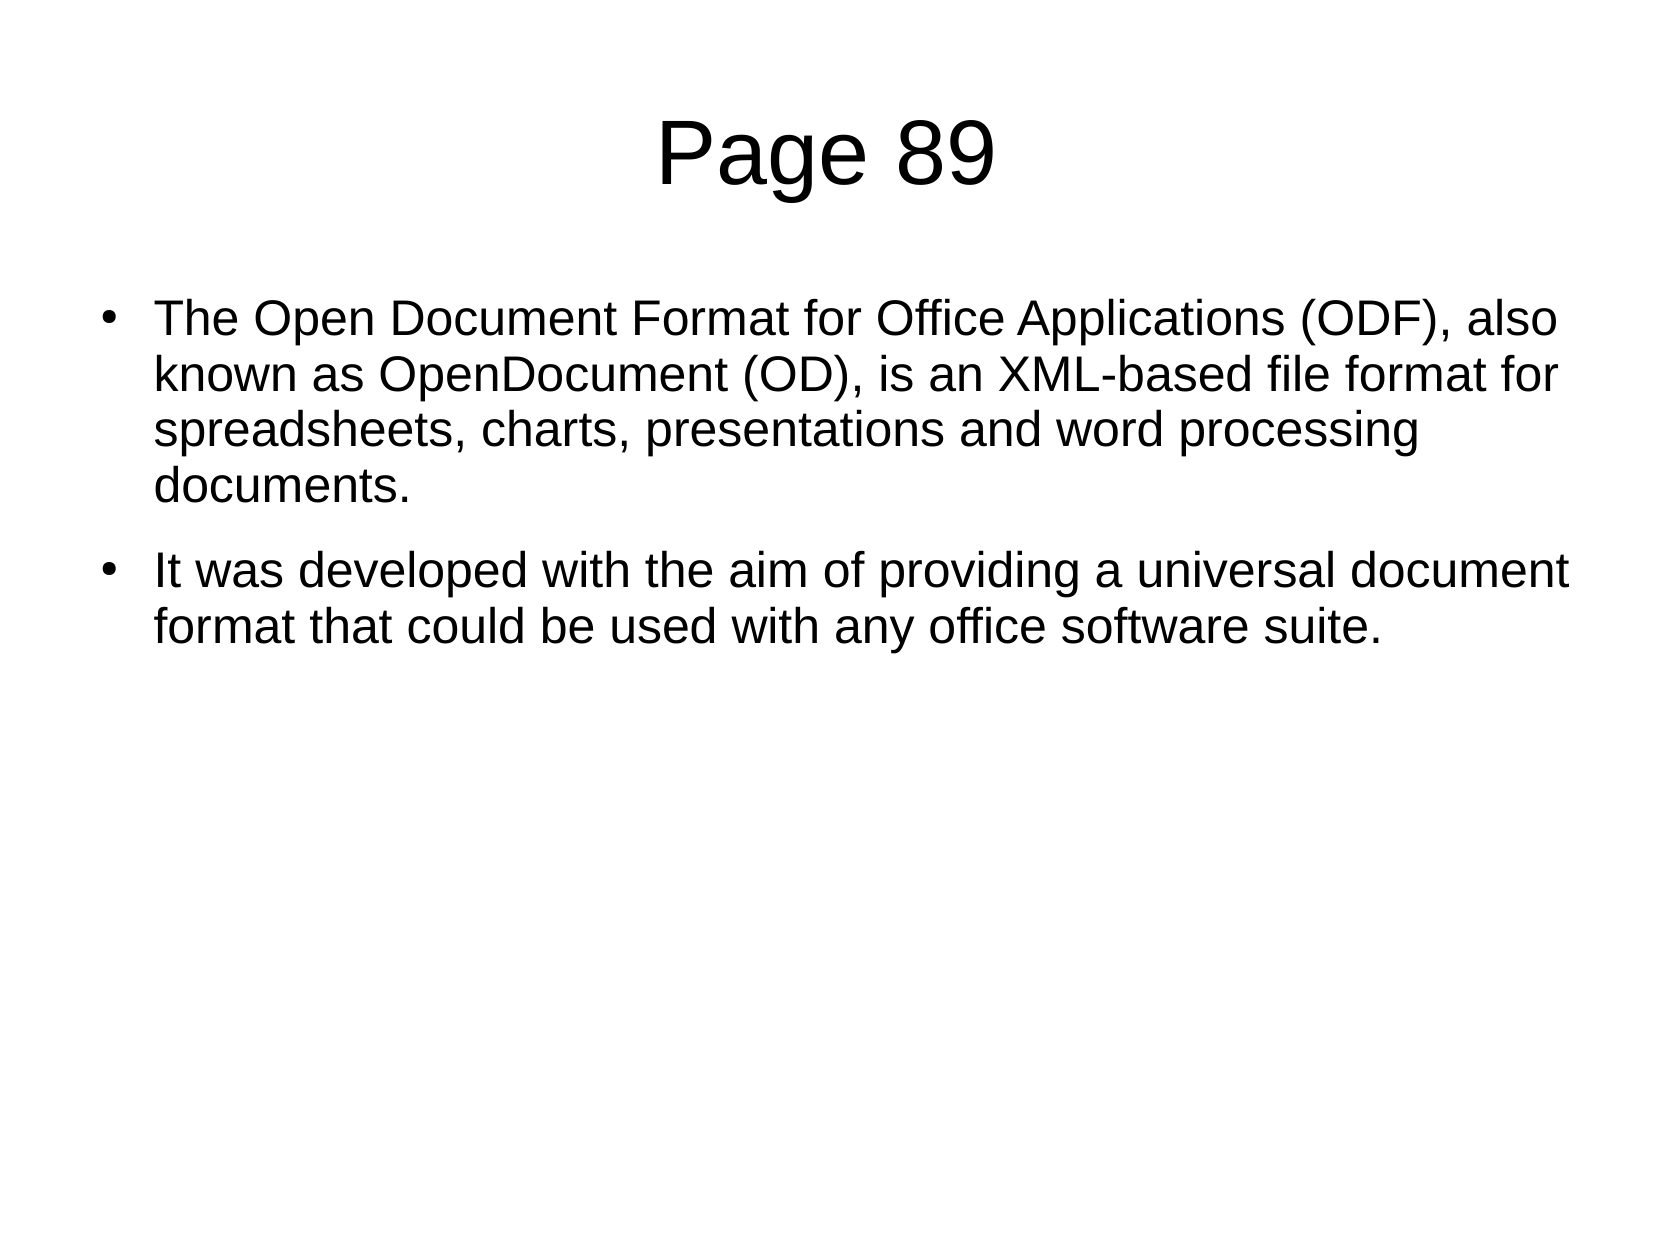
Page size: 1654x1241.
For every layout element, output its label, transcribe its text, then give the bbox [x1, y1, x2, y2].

title Page 89 [82, 49, 1571, 257]
list The Open Document Format for Office Applications (ODF), also known as OpenDocument (OD), is an XML-based file format for spreadsheets, charts, presentations and word processing documents. It was developed with the aim of providing a universal document format that could be used with any office software suite. [82, 290, 1571, 1109]
